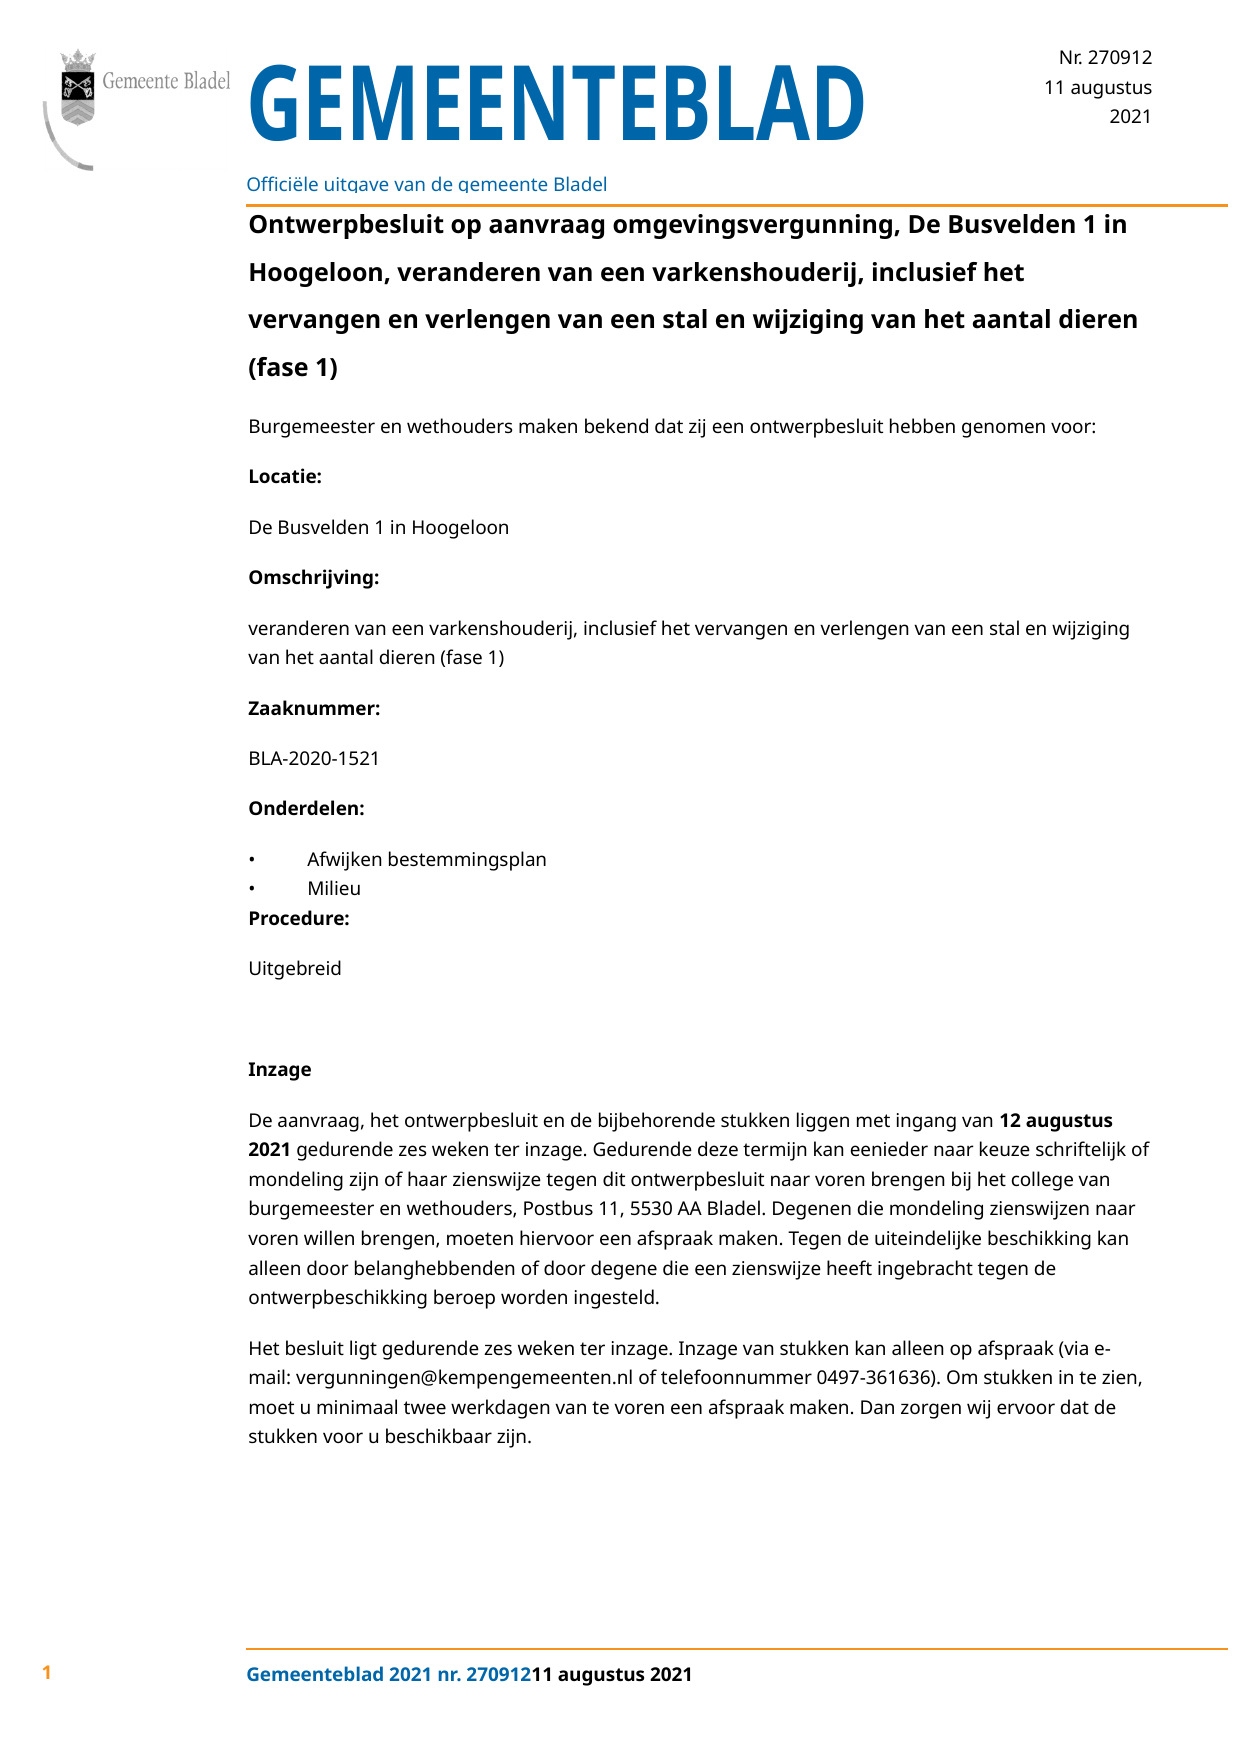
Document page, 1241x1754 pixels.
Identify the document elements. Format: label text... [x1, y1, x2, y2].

list Afwijken bestemmingsplan [248, 846, 1152, 872]
text Inzage [248, 1056, 1152, 1082]
text Ontwerpbesluit op aanvraag omgevingsvergunning, De Busvelden 1 in Hoogeloon, veranderen van een varkenshouderij, inclusief het vervangen en verlengen van een stal en wijziging van het aantal dieren (fase 1) [248, 207, 1152, 384]
text Locatie: [248, 463, 1152, 489]
text Omschrijving: [248, 564, 1152, 590]
text De Busvelden 1 in Hoogeloon [248, 514, 1152, 540]
text Burgemeester en wethouders maken bekend dat zij een ontwerpbesluit hebben genomen voor: [248, 413, 1152, 439]
text veranderen van een varkenshouderij, inclusief het vervangen en verlengen van een stal en wijziging van het aantal dieren (fase 1) [248, 615, 1152, 670]
text Uitgebreid [248, 956, 1152, 981]
list Milieu [248, 876, 1152, 901]
text Procedure: [248, 905, 1152, 931]
text De aanvraag, het ontwerpbesluit en de bijbehorende stukken liggen met ingang van 12 augustus 2021 gedurende zes weken ter inzage. Gedurende deze termijn kan eenieder naar keuze schriftelijk of mondeling zijn of haar zienswijze tegen dit ontwerpbesluit naar voren brengen bij het college van burgemeester en wethouders, Postbus 11, 5530 AA Bladel. Degenen die mondeling zienswijzen naar voren willen brengen, moeten hiervoor een afspraak maken. Tegen de uiteindelijke beschikking kan alleen door belanghebbenden of door degene die een zienswijze heeft ingebracht tegen de ontwerpbeschikking beroep worden ingesteld. [248, 1107, 1152, 1310]
picture [41, 47, 231, 172]
text BLA-2020-1521 [248, 745, 1152, 771]
text Het besluit ligt gedurende zes weken ter inzage. Inzage van stukken kan alleen op afspraak (via e-mail: vergunningen@kempengemeenten.nl of telefoonnummer 0497-361636). Om stukken in te zien, moet u minimaal twee werkdagen van te voren een afspraak maken. Dan zorgen wij ervoor dat de stukken voor u beschikbaar zijn. [248, 1335, 1152, 1449]
text Zaaknummer: [248, 695, 1152, 721]
text Onderdelen: [248, 796, 1152, 821]
